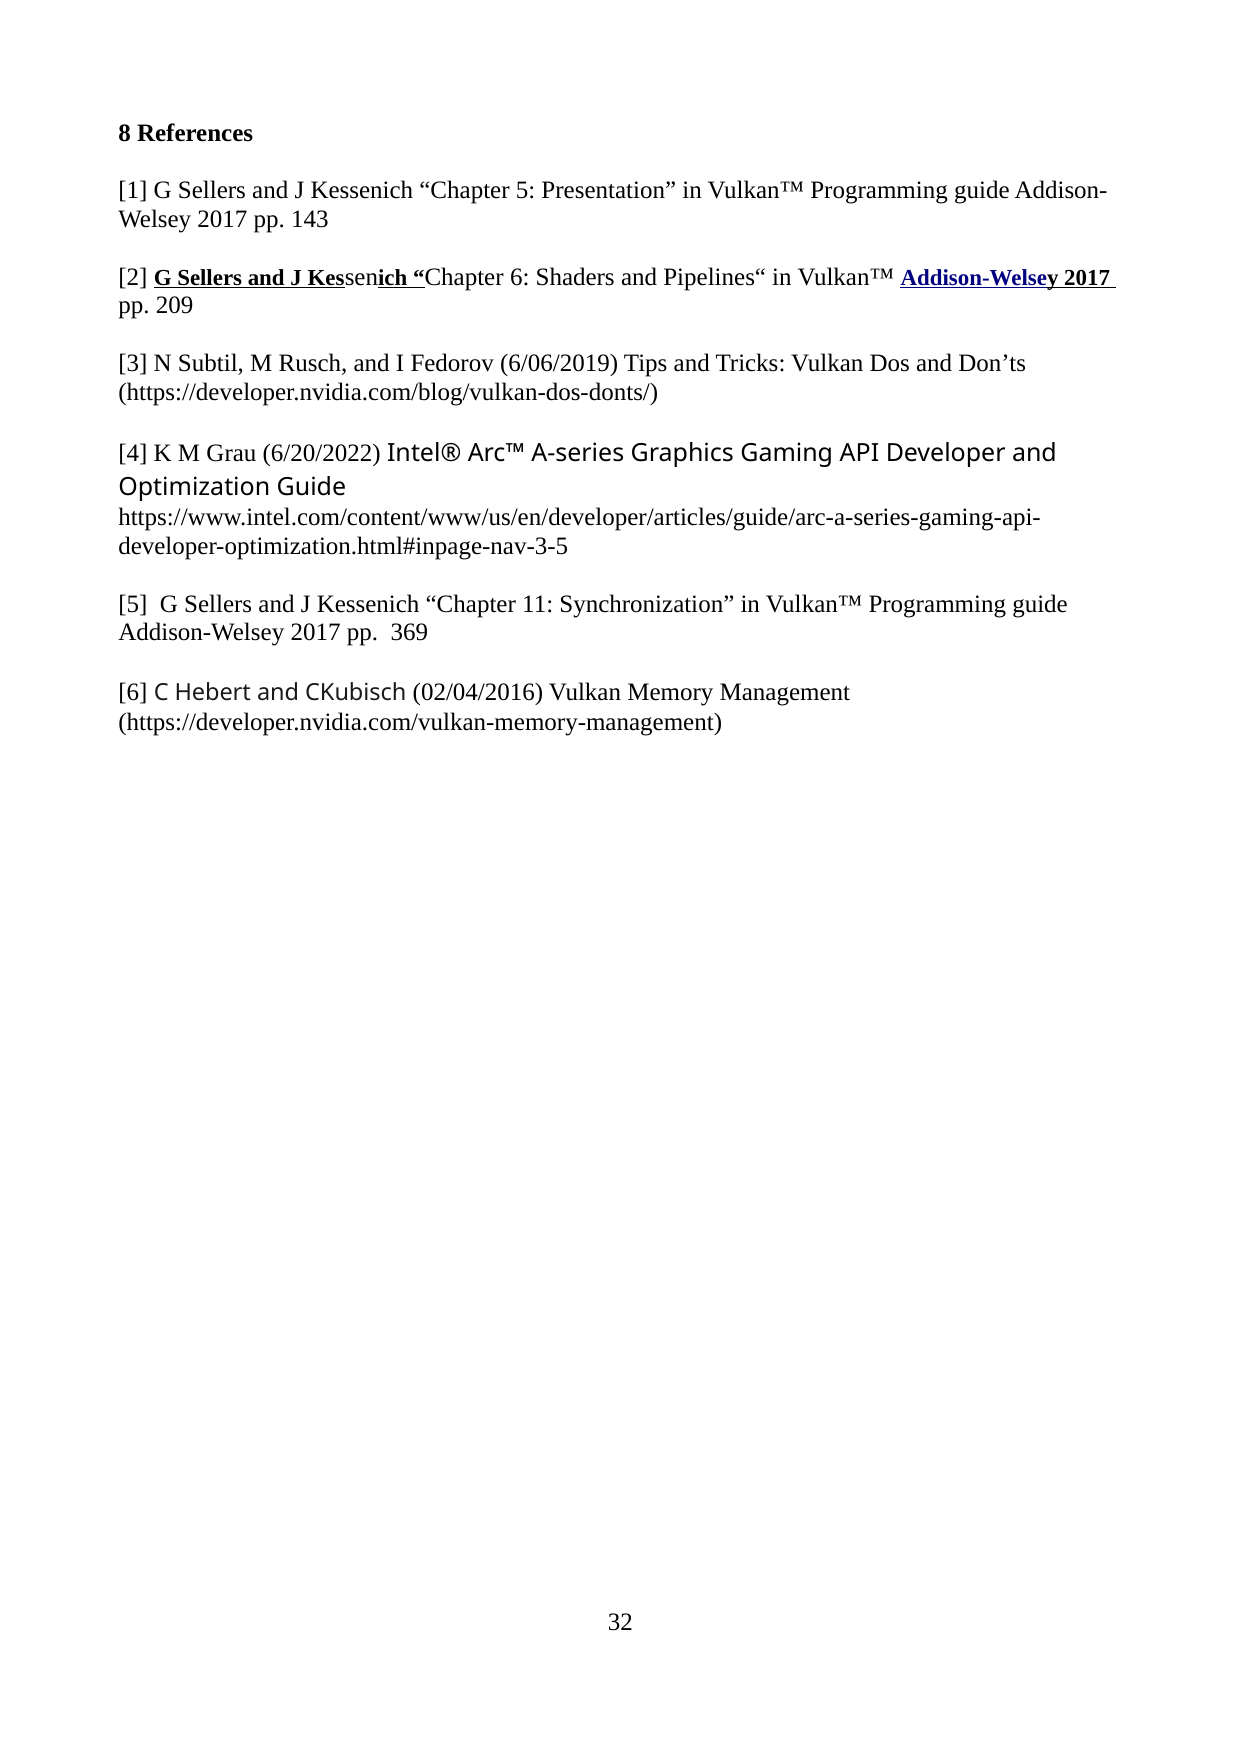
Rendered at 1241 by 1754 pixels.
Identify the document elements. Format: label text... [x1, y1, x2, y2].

text [1] G Sellers and J Kessenich “Chapter 5: Presentation” in Vulkan™ Programming guide Addison-Welsey 2017 pp. 143 [118, 176, 1122, 233]
text [4] K M Grau (6/20/2022) Intel® Arc™ A-series Graphics Gaming API Developer and Optimization Guide [118, 434, 1122, 502]
text [5] G Sellers and J Kessenich “Chapter 11: Synchronization” in Vulkan™ Programming guide Addison-Welsey 2017 pp. 369 [118, 589, 1122, 646]
text pp. 209 [118, 291, 1122, 319]
text https://www.intel.com/content/www/us/en/developer/articles/guide/arc-a-series-gaming-api-developer-optimization.html#inpage-nav-3-5 [118, 502, 1122, 560]
text [6] C Hebert and CKubisch (02/04/2016) Vulkan Memory Management (https://developer.nvidia.com/vulkan-memory-management) [118, 675, 1122, 736]
text [2] G Sellers and J Kessenich “Chapter 6: Shaders and Pipelines“ in Vulkan™ Addison-Welsey 2017 [118, 262, 1122, 291]
text 8 References [118, 118, 1122, 147]
text [3] N Subtil, M Rusch, and I Fedorov (6/06/2019) Tips and Tricks: Vulkan Dos and Don’ts (https://developer.nvidia.com/blog/vulkan-dos-donts/) [118, 348, 1122, 406]
